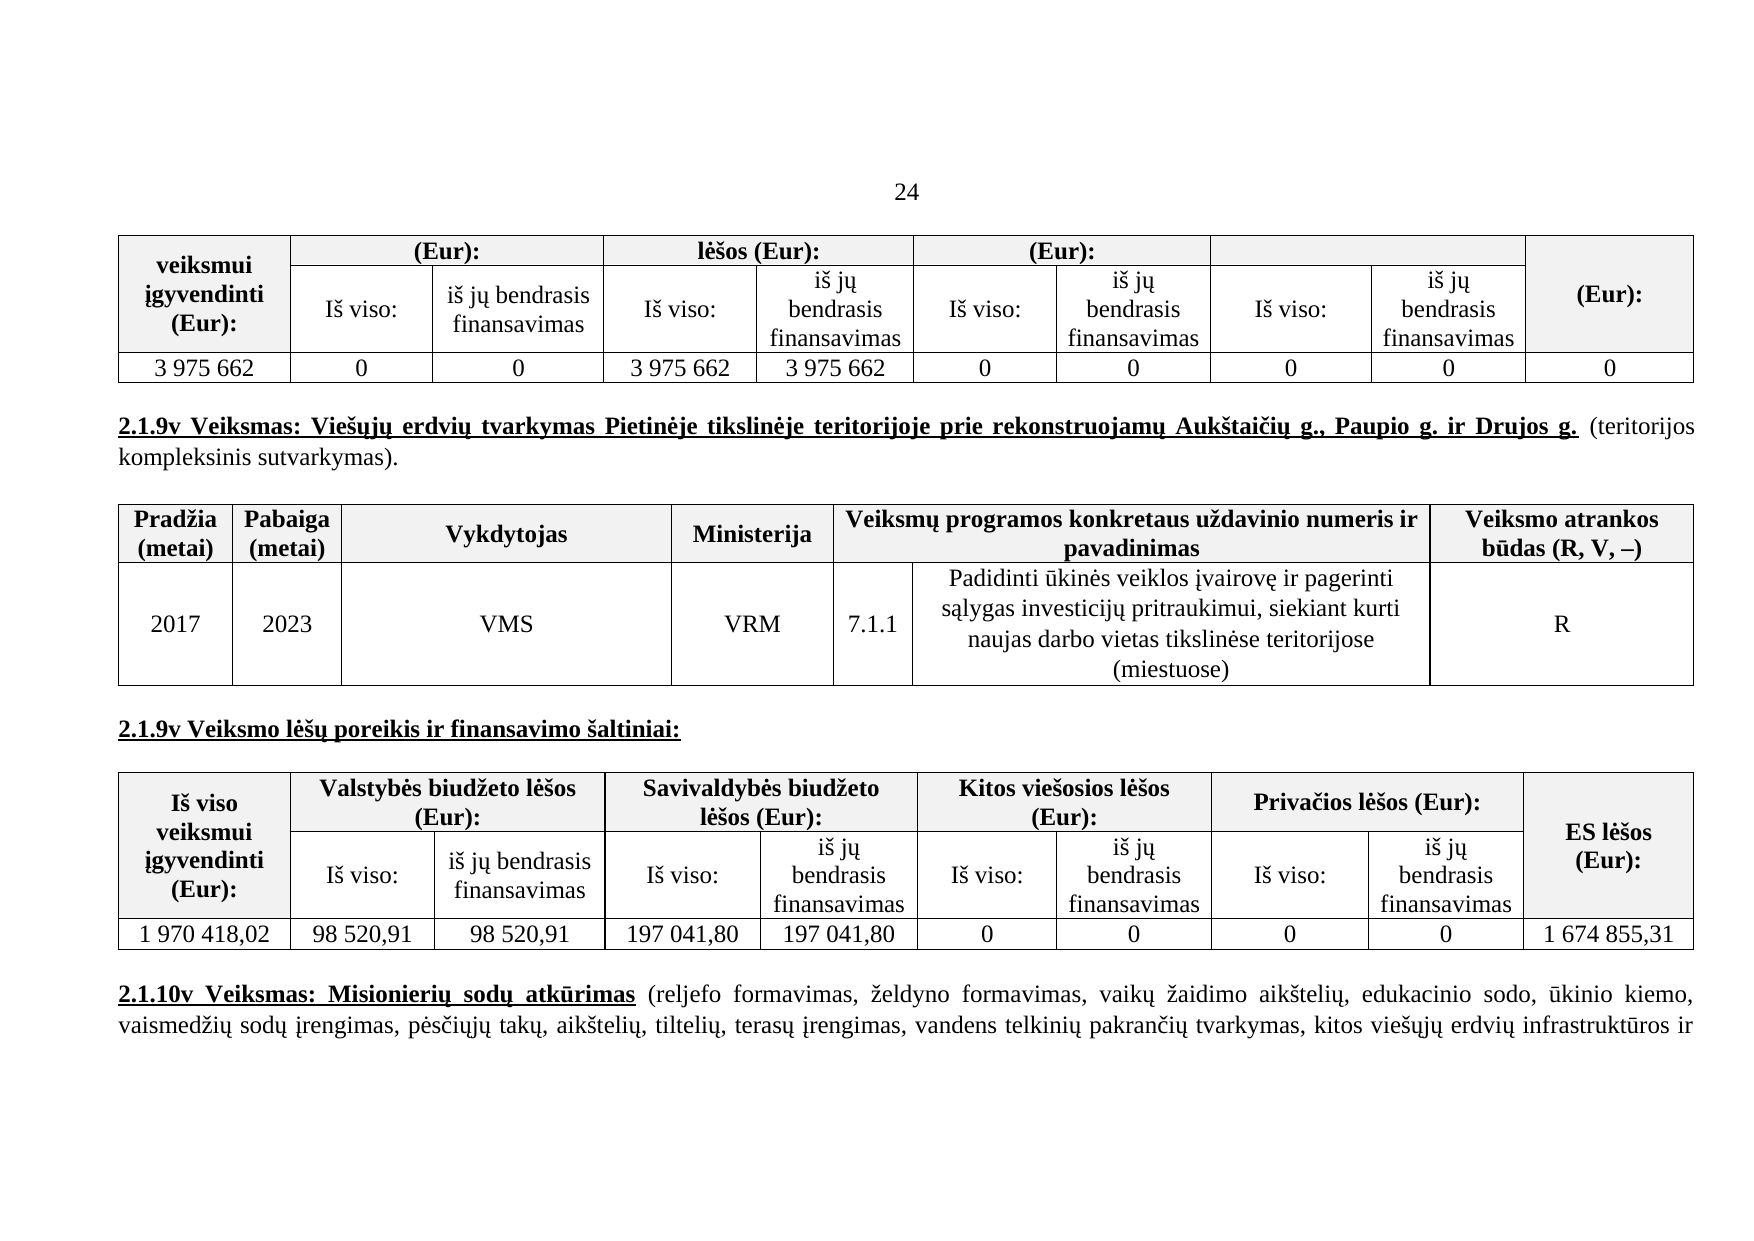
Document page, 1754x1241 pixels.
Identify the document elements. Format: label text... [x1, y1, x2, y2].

text 2.1.10v Veiksmas: Misionierių sodų atkūrimas (reljefo formavimas, želdyno formavimas, vaikų žaidimo aikštelių, edukacinio sodo, ūkinio kiemo, vaismedžių sodų įrengimas, pėsčiųjų takų, aikštelių, tiltelių, terasų įrengimas, vandens telkinių pakrančių tvarkymas, kitos viešųjų erdvių infrastruktūros ir [118, 979, 1695, 1039]
table_cell iš jų bendrasis finansavimas [757, 266, 913, 352]
table_cell R [1431, 563, 1693, 685]
table_cell iš jų bendrasis finansavimas [761, 832, 917, 918]
table_cell iš jų bendrasis finansavimas [1057, 832, 1211, 918]
text 2.1.9v Veiksmas: Viešųjų erdvių tvarkymas Pietinėje tikslinėje teritorijoje prie rekonstruojamų Aukštaičių g., Paupio g. ir Drujos g. (teritorijos kompleksinis sutvarkymas). [118, 411, 1695, 471]
table_cell iš jų bendrasis finansavimas [1369, 832, 1523, 918]
table_header veiksmui įgyvendinti (Eur): [119, 236, 290, 352]
table_cell 3 975 662 [604, 353, 756, 382]
table_header Valstybės biudžeto lėšos (Eur): [291, 773, 604, 831]
table_header Ministerija [672, 505, 833, 562]
table_cell Iš viso: [1211, 266, 1371, 352]
table_cell Iš viso: [918, 832, 1056, 918]
table_header (Eur): [291, 236, 603, 264]
table_cell VRM [672, 563, 833, 685]
table_cell 7.1.1 [834, 563, 912, 685]
table_header (Eur): [914, 236, 1210, 264]
table_cell Iš viso: [606, 832, 760, 918]
table_header Vykdytojas [342, 505, 671, 562]
table_header [1211, 236, 1525, 264]
table_header (Eur): [1526, 236, 1693, 352]
table_header Veiksmo atrankos būdas (R, V, –) [1431, 505, 1693, 562]
table_cell iš jų bendrasis finansavimas [435, 832, 604, 918]
table_header ES lėšos (Eur): [1524, 773, 1693, 918]
table_cell 0 [1526, 353, 1693, 382]
text 2.1.9v Veiksmo lėšų poreikis ir finansavimo šaltiniai: [118, 714, 1695, 743]
table_cell 98 520,91 [291, 919, 434, 949]
table_header Pabaiga (metai) [233, 505, 341, 562]
table_cell 0 [1369, 919, 1523, 949]
table_cell 1 970 418,02 [119, 919, 290, 949]
table_cell 2023 [233, 563, 341, 685]
table_cell iš jų bendrasis finansavimas [1057, 266, 1210, 352]
table_cell Iš viso: [914, 266, 1056, 352]
table_cell iš jų bendrasis finansavimas [433, 266, 603, 352]
table_cell Iš viso: [1212, 832, 1368, 918]
table_cell 0 [1212, 919, 1368, 949]
table_cell 98 520,91 [435, 919, 604, 949]
table_header Iš viso veiksmui įgyvendinti (Eur): [119, 773, 290, 918]
table_cell 3 975 662 [757, 353, 913, 382]
table_cell Iš viso: [291, 832, 434, 918]
table_cell Iš viso: [291, 266, 432, 352]
table_cell Iš viso: [604, 266, 756, 352]
table_cell 0 [1057, 919, 1211, 949]
table_header Kitos viešosios lėšos (Eur): [918, 773, 1211, 831]
table_header Savivaldybės biudžeto lėšos (Eur): [606, 773, 917, 831]
table_cell iš jų bendrasis finansavimas [1372, 266, 1525, 352]
table_header Veiksmų programos konkretaus uždavinio numeris ir pavadinimas [834, 505, 1429, 562]
table_cell 0 [433, 353, 603, 382]
table_header Pradžia (metai) [119, 505, 232, 562]
table_cell VMS [342, 563, 671, 685]
table_cell 3 975 662 [119, 353, 290, 382]
table_cell 0 [914, 353, 1056, 382]
table_cell 1 674 855,31 [1524, 919, 1693, 949]
table_cell 0 [1211, 353, 1371, 382]
table_cell 197 041,80 [761, 919, 917, 949]
table_cell 0 [918, 919, 1056, 949]
table_cell 197 041,80 [606, 919, 760, 949]
table_cell 0 [291, 353, 432, 382]
table_header lėšos (Eur): [604, 236, 913, 264]
table_cell 0 [1372, 353, 1525, 382]
table_cell 0 [1057, 353, 1210, 382]
table_header Privačios lėšos (Eur): [1212, 773, 1523, 831]
table_cell 2017 [119, 563, 232, 685]
table_cell Padidinti ūkinės veiklos įvairovę ir pagerinti sąlygas investicijų pritraukimui, siekiant kurti naujas darbo vietas tikslinėse teritorijose (miestuose) [913, 563, 1429, 685]
